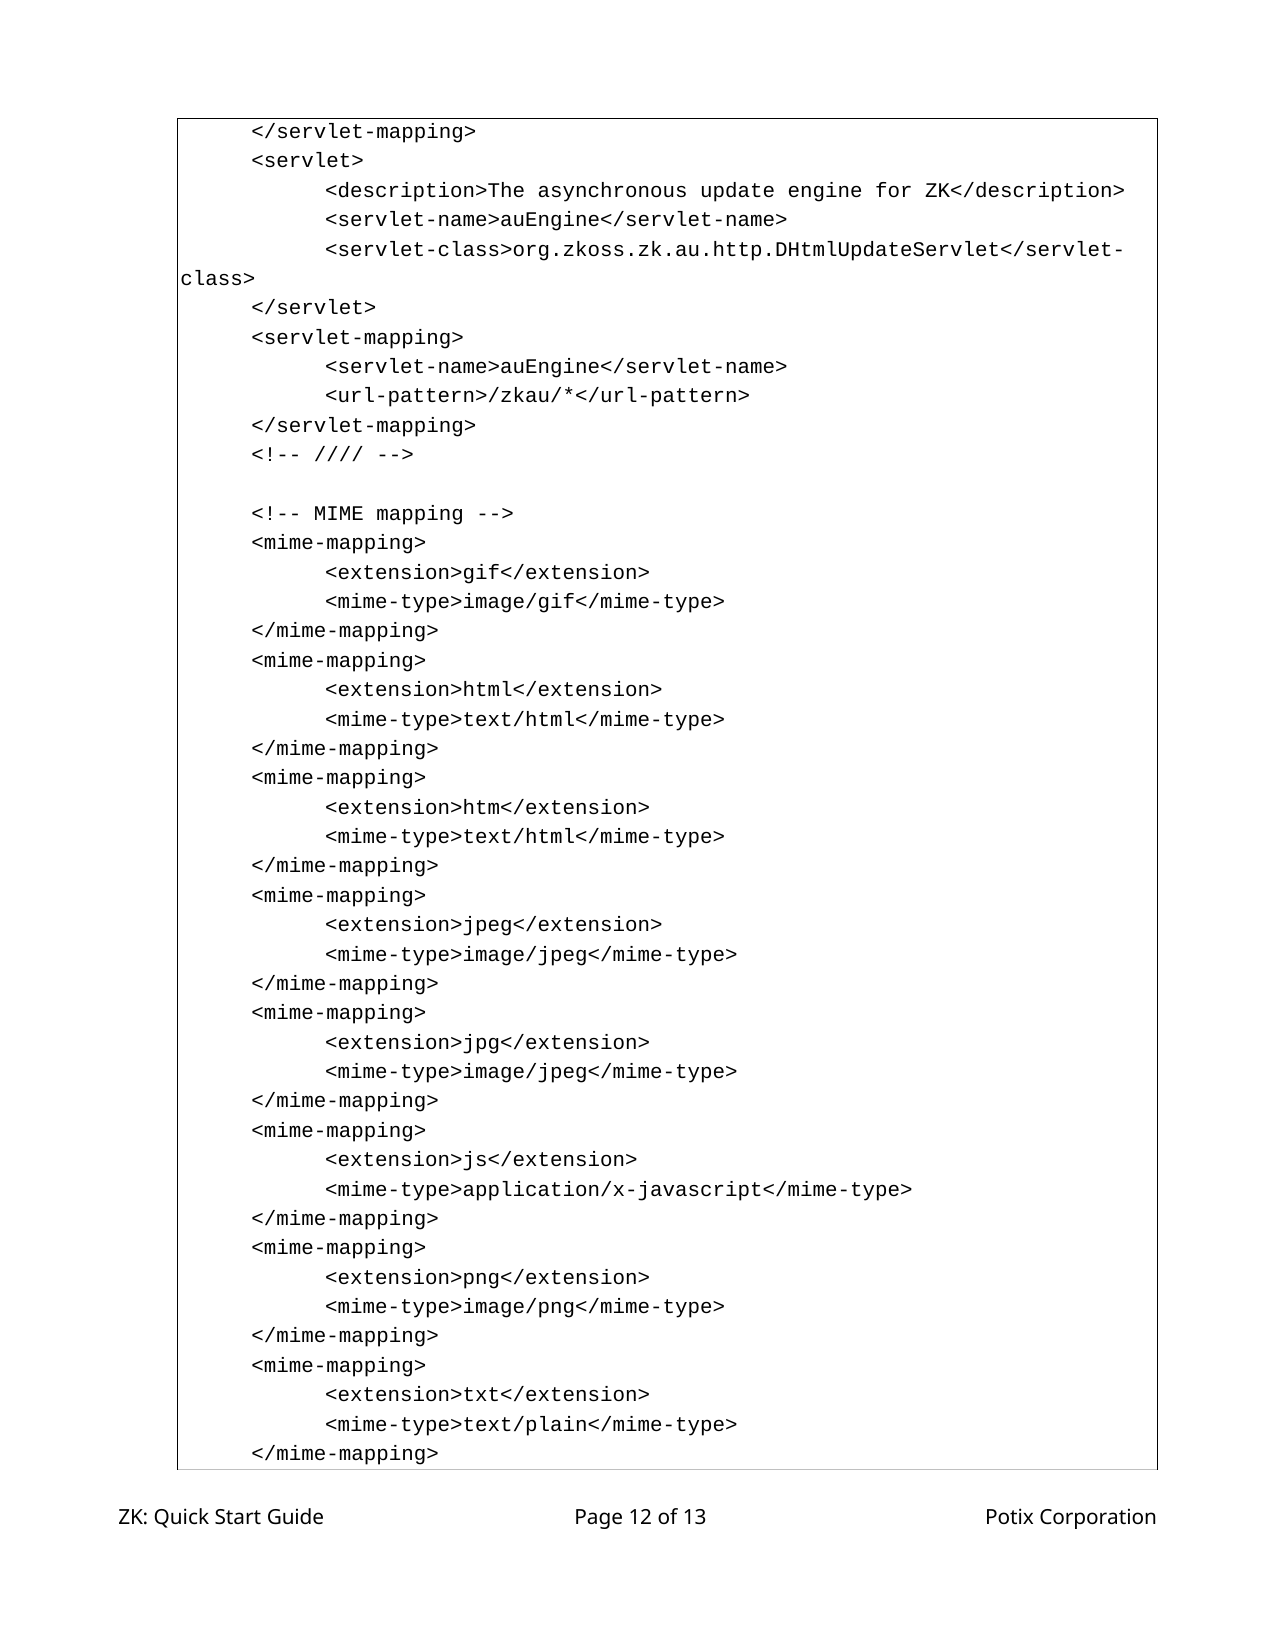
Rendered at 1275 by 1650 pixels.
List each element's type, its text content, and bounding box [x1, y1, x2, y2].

text </servlet-mapping> <servlet> <description>The asynchronous update engine for ZK</description> <servlet-name>auEngine</servlet-name> <servlet-class>org.zkoss.zk.au.http.DHtmlUpdateServlet</servlet-class> </servlet> <servlet-mapping> <servlet-name>auEngine</servlet-name> <url-pattern>/zkau/*</url-pattern> </servlet-mapping> <!-- //// --> <!-- MIME mapping --> <mime-mapping> <extension>gif</extension> <mime-type>image/gif</mime-type> </mime-mapping> <mime-mapping> <extension>html</extension> <mime-type>text/html</mime-type> </mime-mapping> <mime-mapping> <extension>htm</extension> <mime-type>text/html</mime-type> </mime-mapping> <mime-mapping> <extension>jpeg</extension> <mime-type>image/jpeg</mime-type> </mime-mapping> <mime-mapping> <extension>jpg</extension> <mime-type>image/jpeg</mime-type> </mime-mapping> <mime-mapping> <extension>js</extension> <mime-type>application/x-javascript</mime-type> </mime-mapping> <mime-mapping> <extension>png</extension> <mime-type>image/png</mime-type> </mime-mapping> <mime-mapping> <extension>txt</extension> <mime-type>text/plain</mime-type> </mime-mapping> [178, 119, 1157, 1469]
